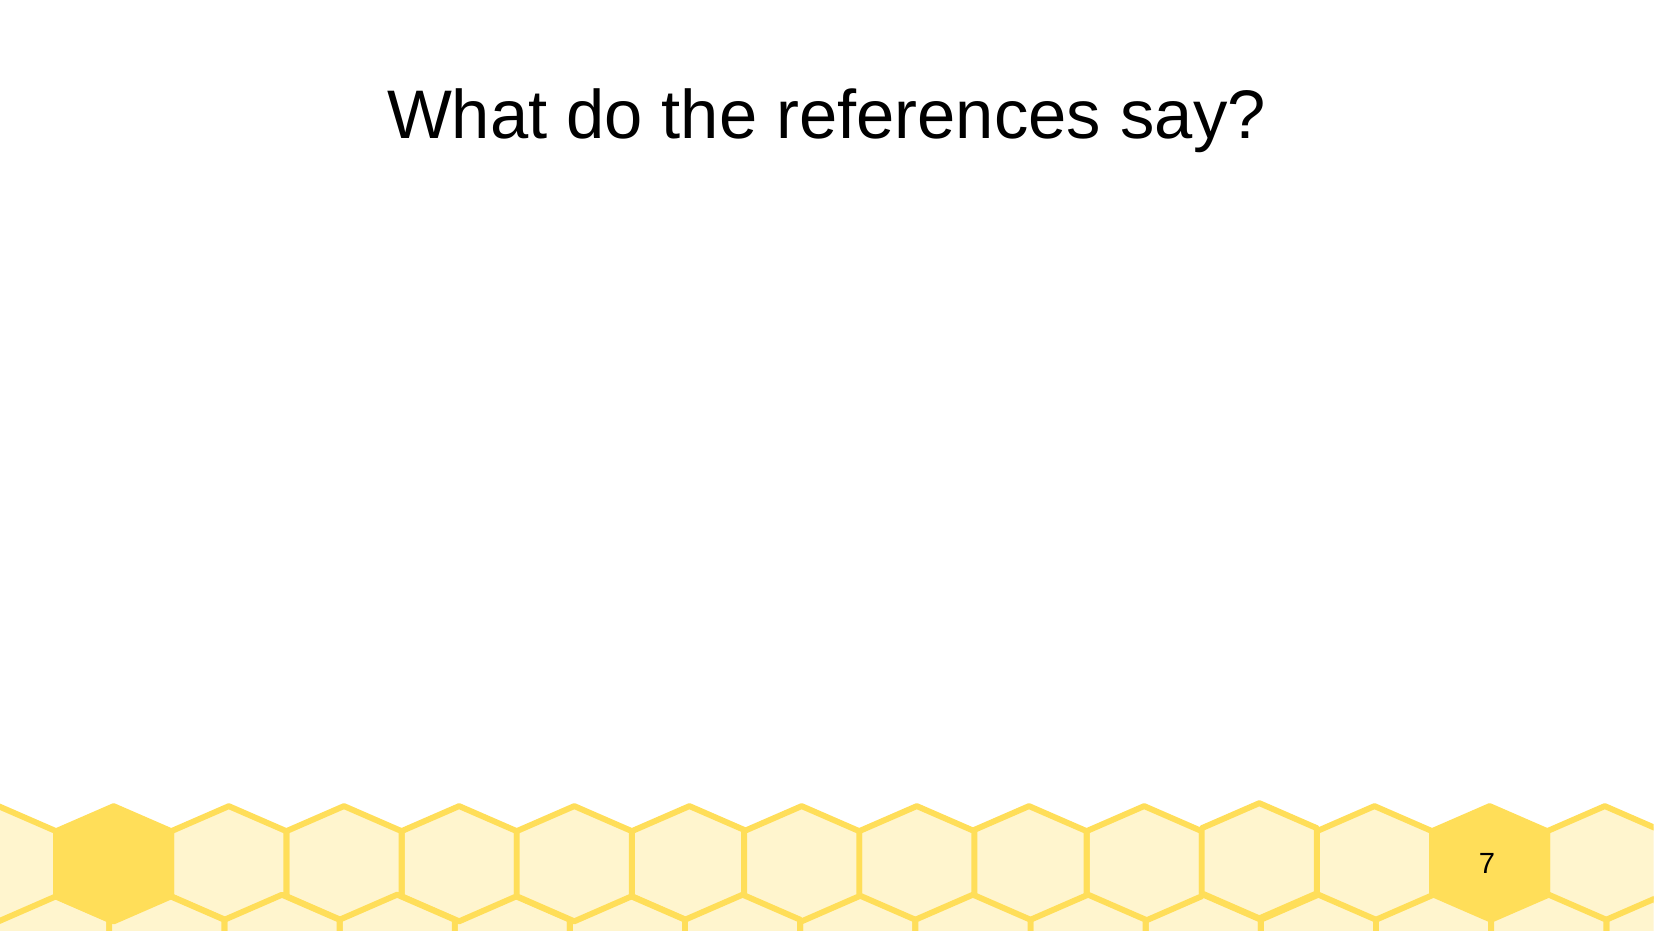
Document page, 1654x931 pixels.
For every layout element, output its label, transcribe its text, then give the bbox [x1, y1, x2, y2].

title What do the references say? [82, 37, 1571, 193]
